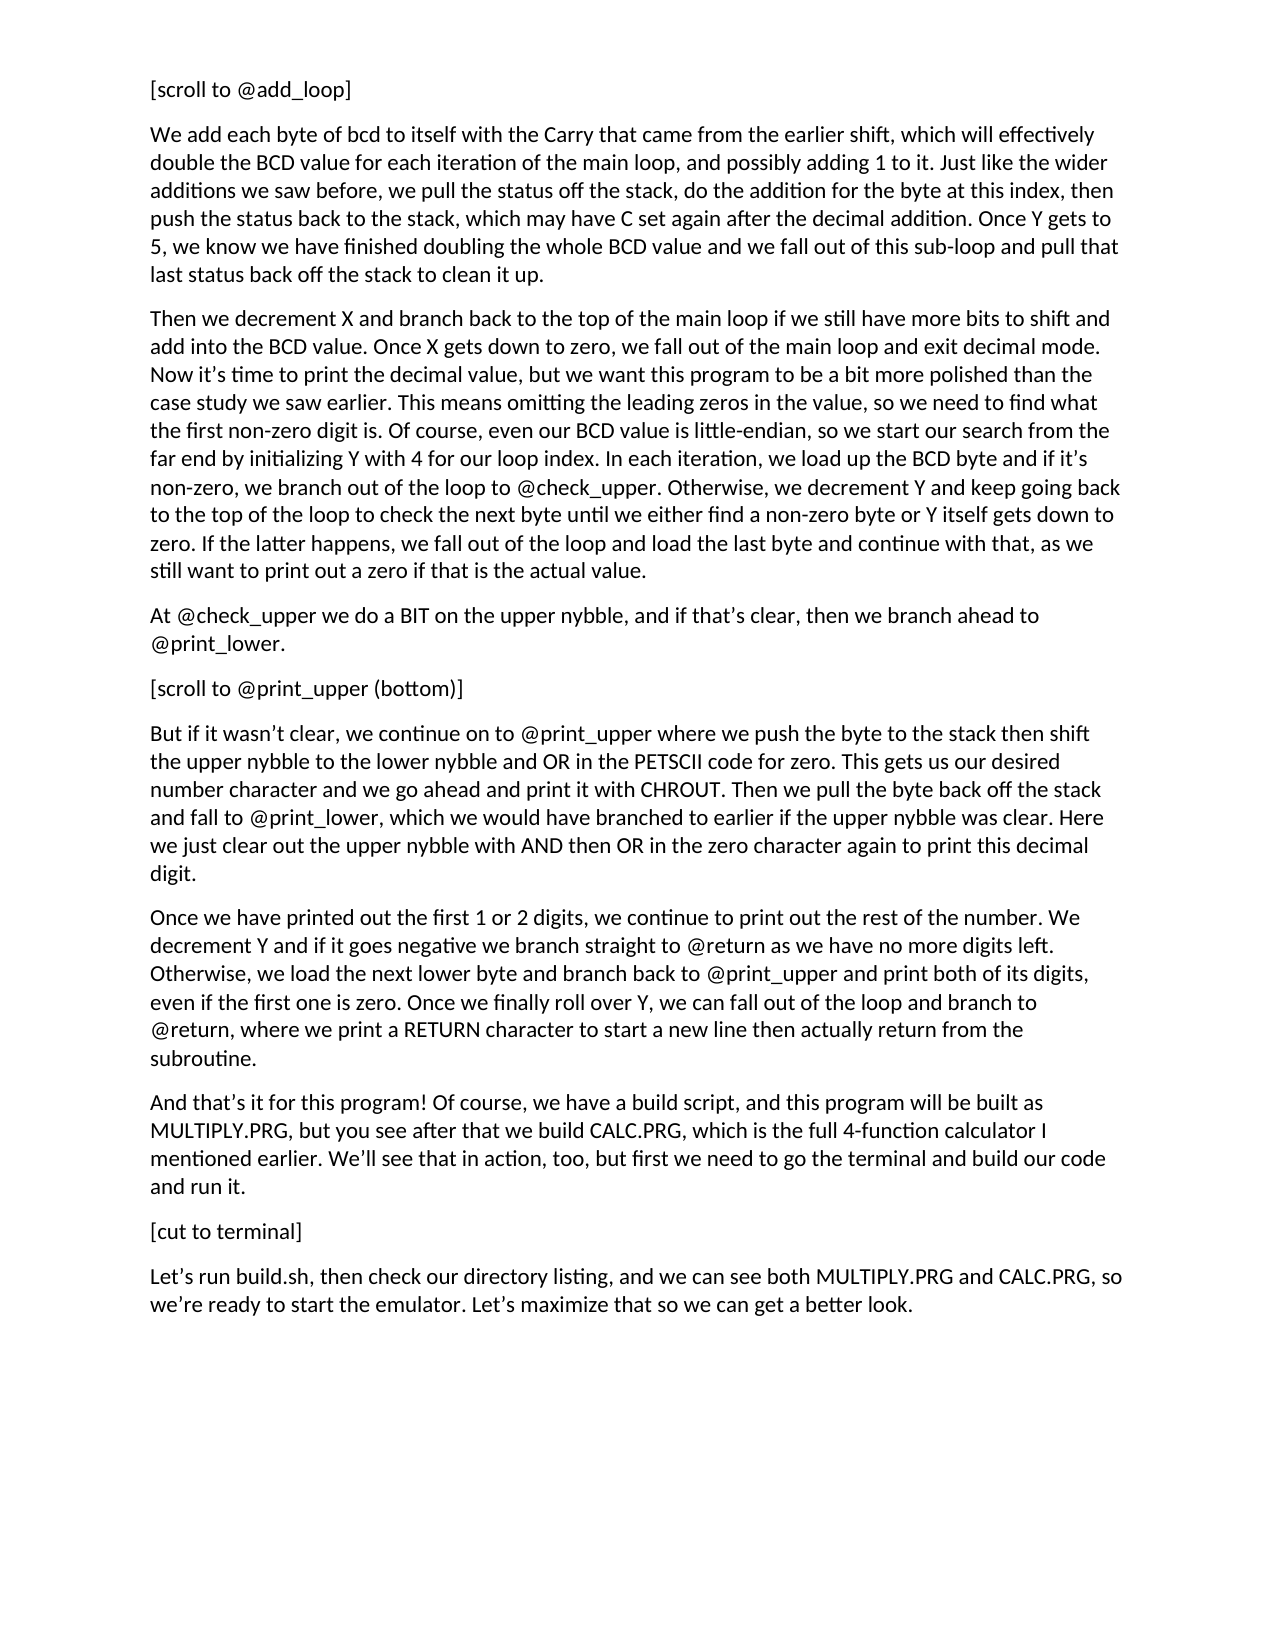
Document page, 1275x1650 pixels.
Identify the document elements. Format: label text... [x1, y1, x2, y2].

text And that’s it for this program! Of course, we have a build script, and this program will be built as MULTIPLY.PRG, but you see after that we build CALC.PRG, which is the full 4-function calculator I mentioned earlier. We’ll see that in action, too, but first we need to go the terminal and build our code and run it. [150, 1088, 1125, 1200]
text [cut to terminal] [150, 1217, 1125, 1245]
text [scroll to @print_upper (bottom)] [150, 674, 1125, 702]
text [scroll to @add_loop] [150, 75, 1125, 103]
text At @check_upper we do a BIT on the upper nybble, and if that’s clear, then we branch ahead to @print_lower. [150, 601, 1125, 657]
text Once we have printed out the first 1 or 2 digits, we continue to print out the rest of the number. We decrement Y and if it goes negative we branch straight to @return as we have no more digits left. Otherwise, we load the next lower byte and branch back to @print_upper and print both of its digits, even if the first one is zero. Once we finally roll over Y, we can fall out of the loop and branch to @return, where we print a RETURN character to start a new line then actually return from the subroutine. [150, 903, 1125, 1072]
text Then we decrement X and branch back to the top of the main loop if we still have more bits to shift and add into the BCD value. Once X gets down to zero, we fall out of the main loop and exit decimal mode. Now it’s time to print the decimal value, but we want this program to be a bit more polished than the case study we saw earlier. This means omitting the leading zeros in the value, so we need to find what the first non-zero digit is. Of course, even our BCD value is little-endian, so we start our search from the far end by initializing Y with 4 for our loop index. In each iteration, we load up the BCD byte and if it’s non-zero, we branch out of the loop to @check_upper. Otherwise, we decrement Y and keep going back to the top of the loop to check the next byte until we either find a non-zero byte or Y itself gets down to zero. If the latter happens, we fall out of the loop and load the last byte and continue with that, as we still want to print out a zero if that is the actual value. [150, 304, 1125, 585]
text But if it wasn’t clear, we continue on to @print_upper where we push the byte to the stack then shift the upper nybble to the lower nybble and OR in the PETSCII code for zero. This gets us our desired number character and we go ahead and print it with CHROUT. Then we pull the byte back off the stack and fall to @print_lower, which we would have branched to earlier if the upper nybble was clear. Here we just clear out the upper nybble with AND then OR in the zero character again to print this decimal digit. [150, 719, 1125, 887]
text We add each byte of bcd to itself with the Carry that came from the earlier shift, which will effectively double the BCD value for each iteration of the main loop, and possibly adding 1 to it. Just like the wider additions we saw before, we pull the status off the stack, do the addition for the byte at this index, then push the status back to the stack, which may have C set again after the decimal addition. Once Y gets to 5, we know we have finished doubling the whole BCD value and we fall out of this sub-loop and pull that last status back off the stack to clean it up. [150, 120, 1125, 288]
text Let’s run build.sh, then check our directory listing, and we can see both MULTIPLY.PRG and CALC.PRG, so we’re ready to start the emulator. Let’s maximize that so we can get a better look. [150, 1262, 1125, 1318]
